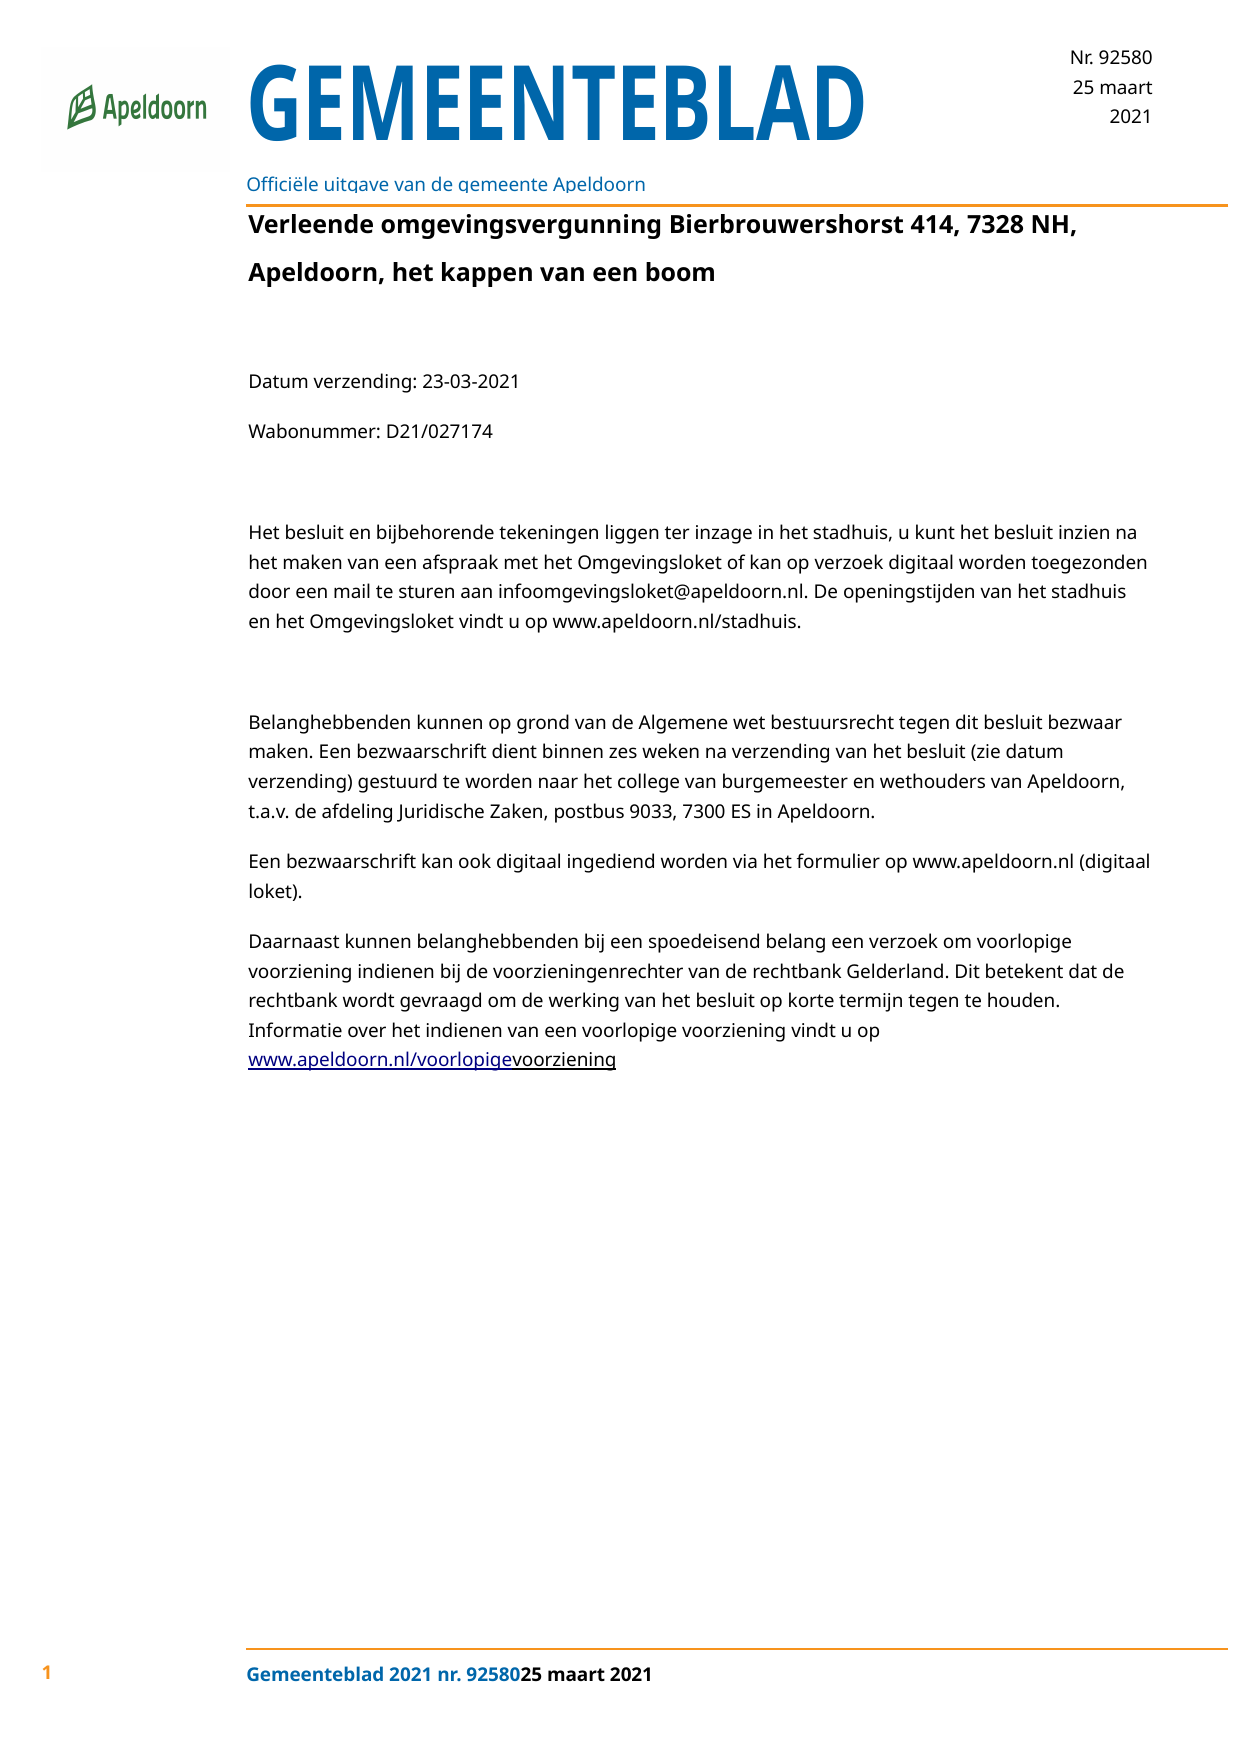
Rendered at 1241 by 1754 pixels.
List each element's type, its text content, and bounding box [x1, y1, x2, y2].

text Daarnaast kunnen belanghebbenden bij een spoedeisend belang een verzoek om voorlopige voorziening indienen bij de voorzieningenrechter van de rechtbank Gelderland. Dit betekent dat de rechtbank wordt gevraagd om de werking van het besluit op korte termijn tegen te houden. Informatie over het indienen van een voorlopige voorziening vindt u op www.apeldoorn.nl/voorlopigevoorziening [248, 928, 1152, 1072]
text Belanghebbenden kunnen op grond van de Algemene wet bestuursrecht tegen dit besluit bezwaar maken. Een bezwaarschrift dient binnen zes weken na verzending van het besluit (zie datum verzending) gestuurd te worden naar het college van burgemeester en wethouders van Apeldoorn, t.a.v. de afdeling Juridische Zaken, postbus 9033, 7300 ES in Apeldoorn. [248, 709, 1152, 824]
text Het besluit en bijbehorende tekeningen liggen ter inzage in het stadhuis, u kunt het besluit inzien na het maken van een afspraak met het Omgevingsloket of kan op verzoek digitaal worden toegezonden door een mail te sturen aan infoomgevingsloket@apeldoorn.nl. De openingstijden van het stadhuis en het Omgevingsloket vindt u op www.apeldoorn.nl/stadhuis. [248, 519, 1152, 634]
text Wabonummer: D21/027174 [248, 419, 1152, 444]
picture [41, 47, 231, 172]
text Verleende omgevingsvergunning Bierbrouwershorst 414, 7328 NH, Apeldoorn, het kappen van een boom [248, 207, 1152, 288]
text Datum verzending: 23-03-2021 [248, 368, 1152, 394]
text Een bezwaarschrift kan ook digitaal ingediend worden via het formulier op www.apeldoorn.nl (digitaal loket). [248, 848, 1152, 904]
